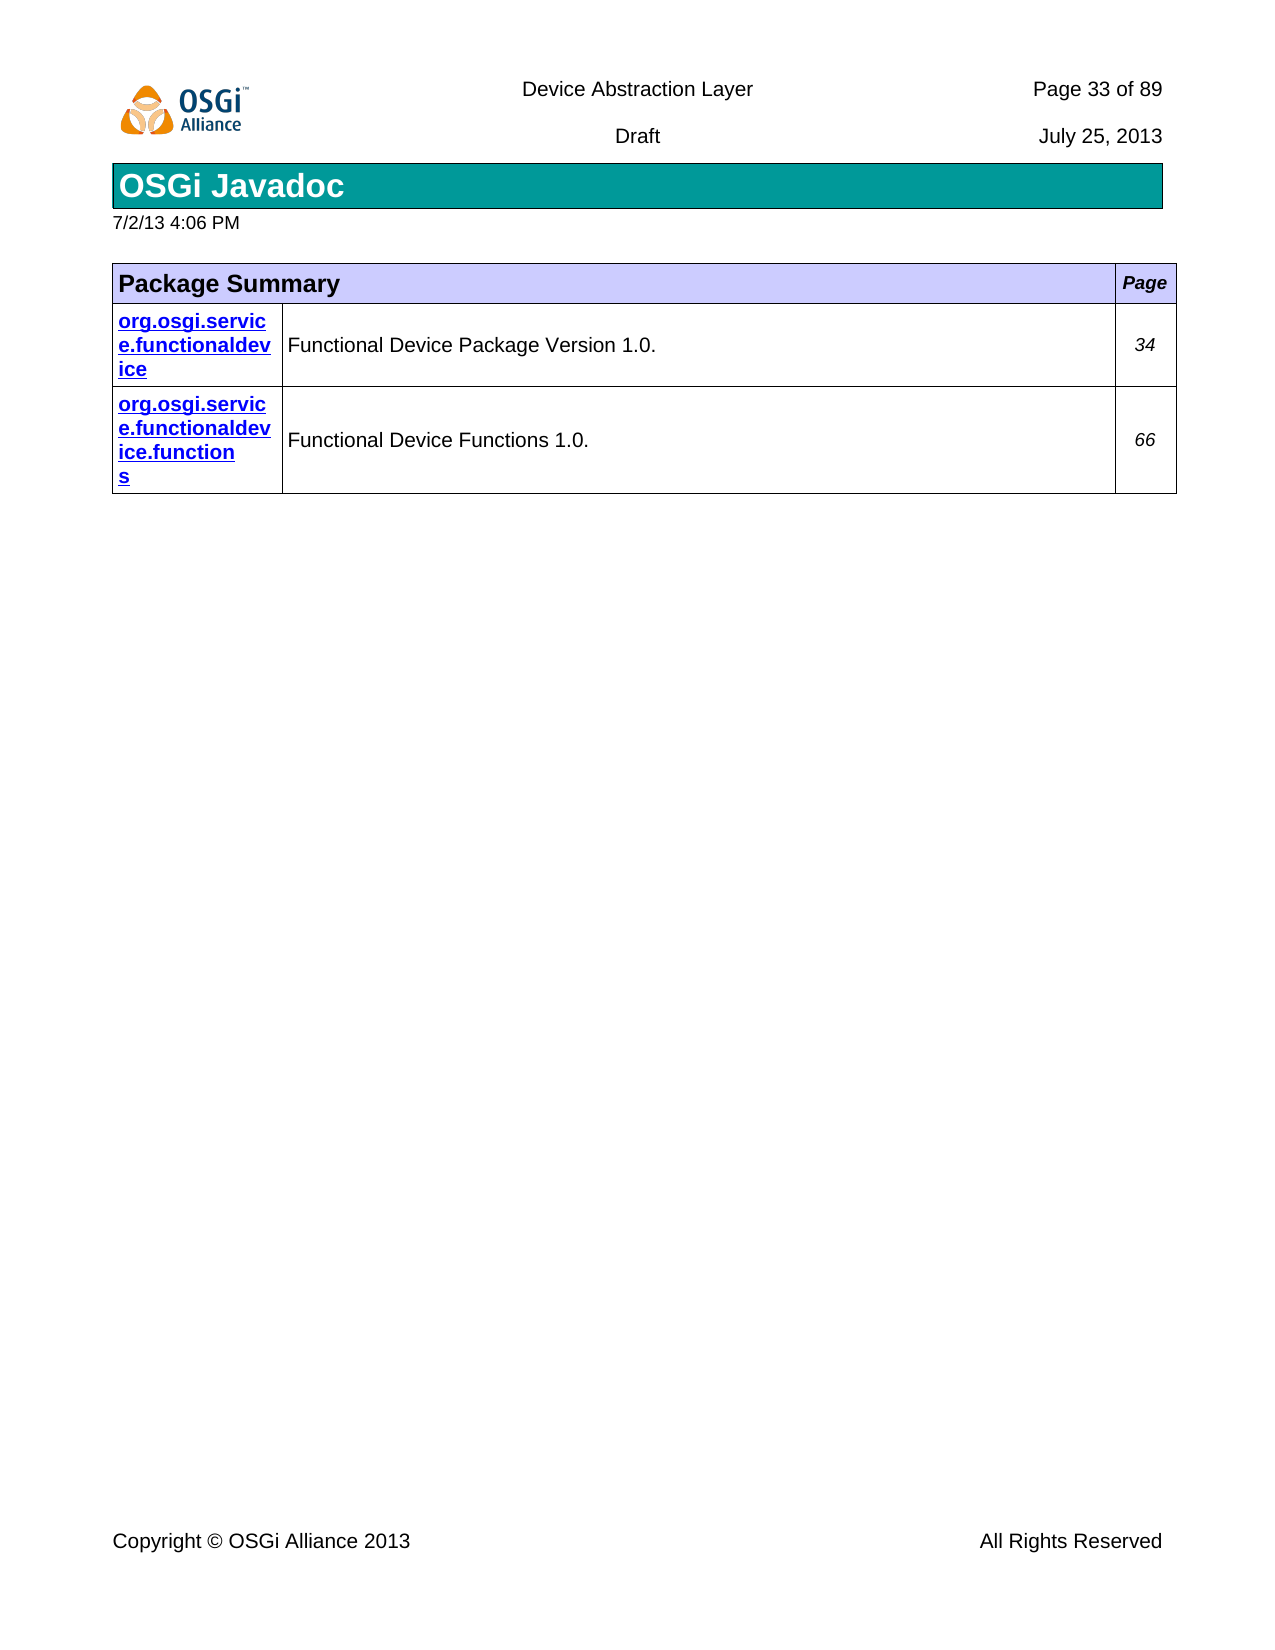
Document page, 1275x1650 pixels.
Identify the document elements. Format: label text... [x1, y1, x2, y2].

picture [113, 78, 257, 142]
table_cell 33 [1116, 304, 1176, 386]
table_header Package Summary [113, 264, 1115, 303]
subtitle OSGi Javadoc [114, 164, 1162, 208]
table_cell org.osgi.service.functionaldevice.function s [113, 387, 282, 493]
table_cell Functional Device Package Version 1.0. [283, 304, 1115, 386]
table_cell 63 [1116, 387, 1176, 493]
table_cell Functional Device Functions 1.0. [283, 387, 1115, 493]
table_header Page [1116, 264, 1176, 303]
table_cell org.osgi.service.functionaldevice [113, 304, 282, 386]
text 7/2/13 4:06 PM [112, 212, 1162, 234]
